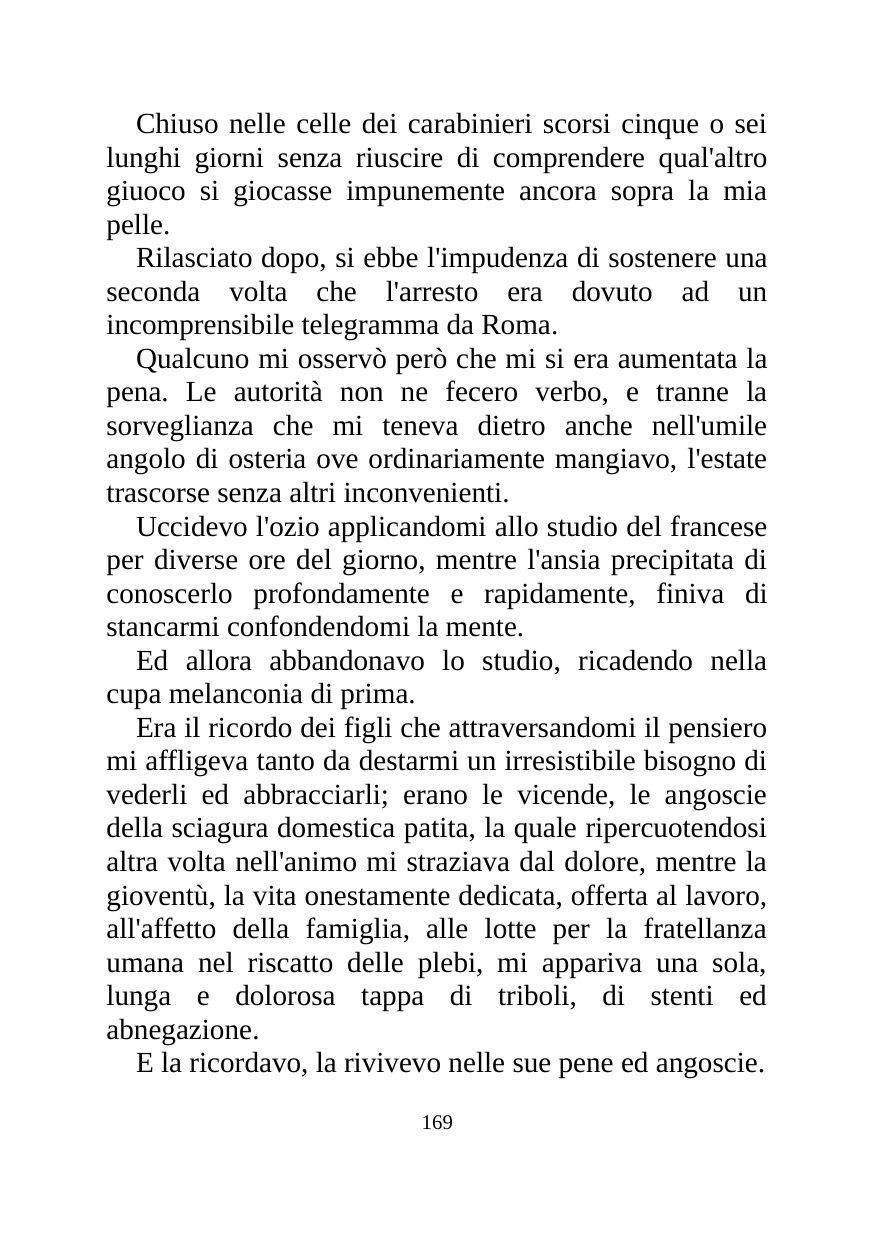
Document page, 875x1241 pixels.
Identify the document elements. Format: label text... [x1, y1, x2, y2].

text Uccidevo l'ozio applicandomi allo studio del francese per diverse ore del giorno, mentre l'ansia precipitata di conoscerlo profondamente e rapidamente, finiva di stancarmi confondendomi la mente. [106, 509, 768, 643]
text Chiuso nelle celle dei carabinieri scorsi cinque o sei lunghi giorni senza riuscire di comprendere qual'altro giuoco si giocasse impunemente ancora sopra la mia pelle. [106, 106, 768, 240]
text Qualcuno mi osservò però che mi si era aumentata la pena. Le autorità non ne fecero verbo, e tranne la sorveglianza che mi teneva dietro anche nell'umile angolo di osteria ove ordinariamente mangiavo, l'estate trascorse senza altri inconvenienti. [106, 341, 768, 509]
text Era il ricordo dei figli che attraversandomi il pensiero mi affligeva tanto da destarmi un irresistibile bisogno di vederli ed abbracciarli; erano le vicende, le angoscie della sciagura domestica patita, la quale ripercuotendosi altra volta nell'animo mi straziava dal dolore, mentre la gioventù, la vita onestamente dedicata, offerta al lavoro, all'affetto della famiglia, alle lotte per la fratellanza umana nel riscatto delle plebi, mi appariva una sola, lunga e dolorosa tappa di triboli, di stenti ed abnegazione. [106, 710, 768, 1045]
text Rilasciato dopo, si ebbe l'impudenza di sostenere una seconda volta che l'arresto era dovuto ad un incomprensibile telegramma da Roma. [106, 240, 768, 341]
text Ed allora abbandonavo lo studio, ricadendo nella cupa melanconia di prima. [106, 643, 768, 710]
text E la ricordavo, la rivivevo nelle sue pene ed angoscie. [106, 1045, 768, 1079]
